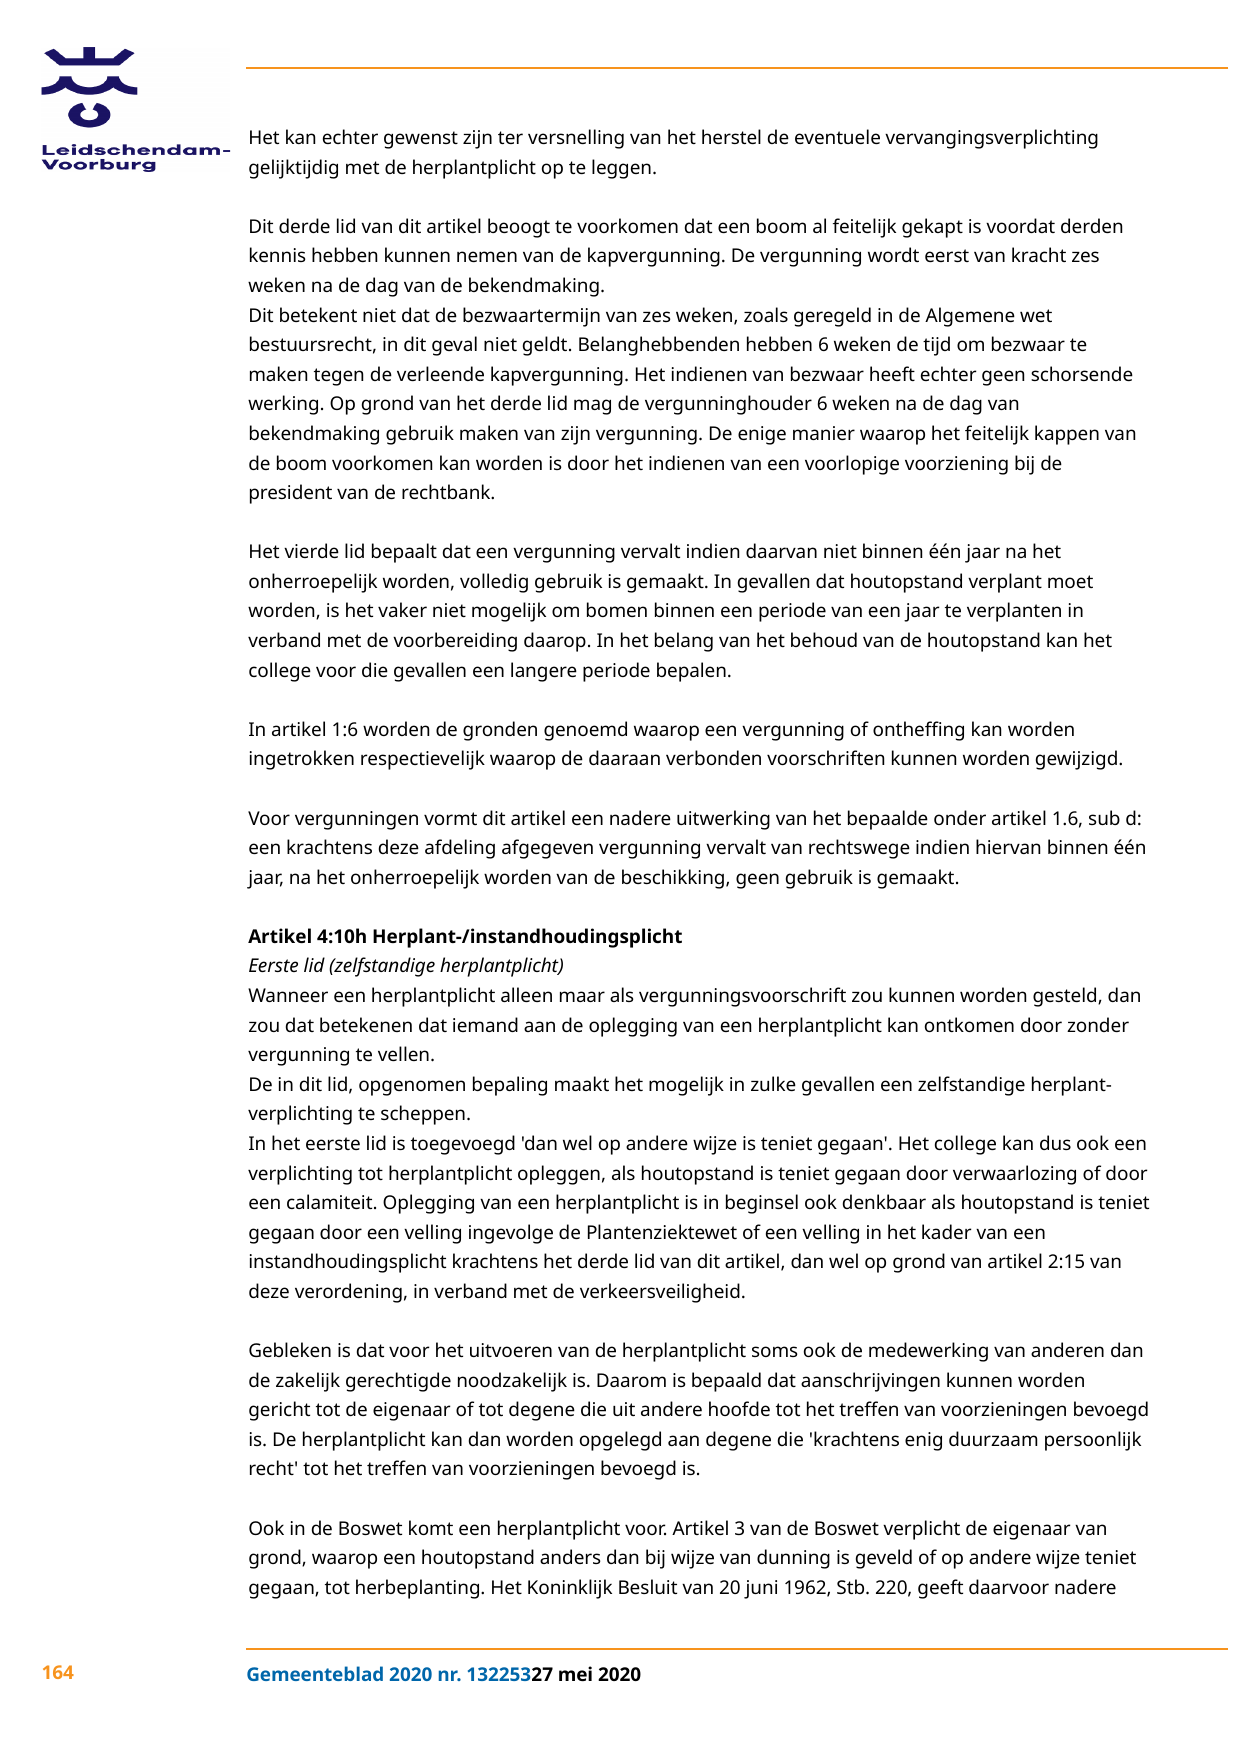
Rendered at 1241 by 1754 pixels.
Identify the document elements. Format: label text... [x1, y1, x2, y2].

text In artikel 1:6 worden de gronden genoemd waarop een vergunning of ontheffing kan worden ingetrokken respectievelijk waarop de daaraan verbonden voorschriften kunnen worden gewijzigd. [248, 716, 1152, 771]
text Dit derde lid van dit artikel beoogt te voorkomen dat een boom al feitelijk gekapt is voordat derden kennis hebben kunnen nemen van de kapvergunning. De vergunning wordt eerst van kracht zes weken na de dag van de bekendmaking. [248, 213, 1152, 298]
text Wanneer een herplantplicht alleen maar als vergunningsvoorschrift zou kunnen worden gesteld, dan zou dat betekenen dat iemand aan de oplegging van een herplantplicht kan ontkomen door zonder vergunning te vellen. [248, 982, 1152, 1067]
text Het kan echter gewenst zijn ter versnelling van het herstel de eventuele vervangingsverplichting gelijktijdig met de herplantplicht op te leggen. [248, 124, 1152, 180]
text Dit betekent niet dat de bezwaartermijn van zes weken, zoals geregeld in de Algemene wet bestuursrecht, in dit geval niet geldt. Belanghebbenden hebben 6 weken de tijd om bezwaar te maken tegen de verleende kapvergunning. Het indienen van bezwaar heeft echter geen schorsende werking. Op grond van het derde lid mag de vergunninghouder 6 weken na de dag van bekendmaking gebruik maken van zijn vergunning. De enige manier waarop het feitelijk kappen van de boom voorkomen kan worden is door het indienen van een voorlopige voorziening bij de president van de rechtbank. [248, 302, 1152, 505]
text Het vierde lid bepaalt dat een vergunning vervalt indien daarvan niet binnen één jaar na het onherroepelijk worden, volledig gebruik is gemaakt. In gevallen dat houtopstand verplant moet worden, is het vaker niet mogelijk om bomen binnen een periode van een jaar te verplanten in verband met de voorbereiding daarop. In het belang van het behoud van de houtopstand kan het college voor die gevallen een langere periode bepalen. [248, 538, 1152, 683]
text De in dit lid, opgenomen bepaling maakt het mogelijk in zulke gevallen een zelfstandige herplant-verplichting te scheppen. [248, 1071, 1152, 1126]
text Ook in de Boswet komt een herplantplicht voor. Artikel 3 van de Boswet verplicht de eigenaar van grond, waarop een houtopstand anders dan bij wijze van dunning is geveld of op andere wijze teniet gegaan, tot herbeplanting. Het Koninklijk Besluit van 20 juni 1962, Stb. 220, geeft daarvoor nadere [248, 1515, 1152, 1600]
text Eerste lid (zelfstandige herplantplicht) [248, 953, 1152, 978]
text Voor vergunningen vormt dit artikel een nadere uitwerking van het bepaalde onder artikel 1.6, sub d: een krachtens deze afdeling afgegeven vergunning vervalt van rechtswege indien hiervan binnen één jaar, na het onherroepelijk worden van de beschikking, geen gebruik is gemaakt. [248, 805, 1152, 890]
text Gebleken is dat voor het uitvoeren van de herplantplicht soms ook de medewerking van anderen dan de zakelijk gerechtigde noodzakelijk is. Daarom is bepaald dat aanschrijvingen kunnen worden gericht tot de eigenaar of tot degene die uit andere hoofde tot het treffen van voorzieningen bevoegd is. De herplantplicht kan dan worden opgelegd aan degene die 'krachtens enig duurzaam persoonlijk recht' tot het treffen van voorzieningen bevoegd is. [248, 1337, 1152, 1481]
text In het eerste lid is toegevoegd 'dan wel op andere wijze is teniet gegaan'. Het college kan dus ook een verplichting tot herplantplicht opleggen, als houtopstand is teniet gegaan door verwaarlozing of door een calamiteit. Oplegging van een herplantplicht is in beginsel ook denkbaar als houtopstand is teniet gegaan door een velling ingevolge de Plantenziektewet of een velling in het kader van een instandhoudingsplicht krachtens het derde lid van dit artikel, dan wel op grond van artikel 2:15 van deze verordening, in verband met de verkeersveiligheid. [248, 1130, 1152, 1304]
picture [41, 47, 231, 172]
text Artikel 4:10h Herplant-/instandhoudingsplicht [248, 923, 1152, 949]
